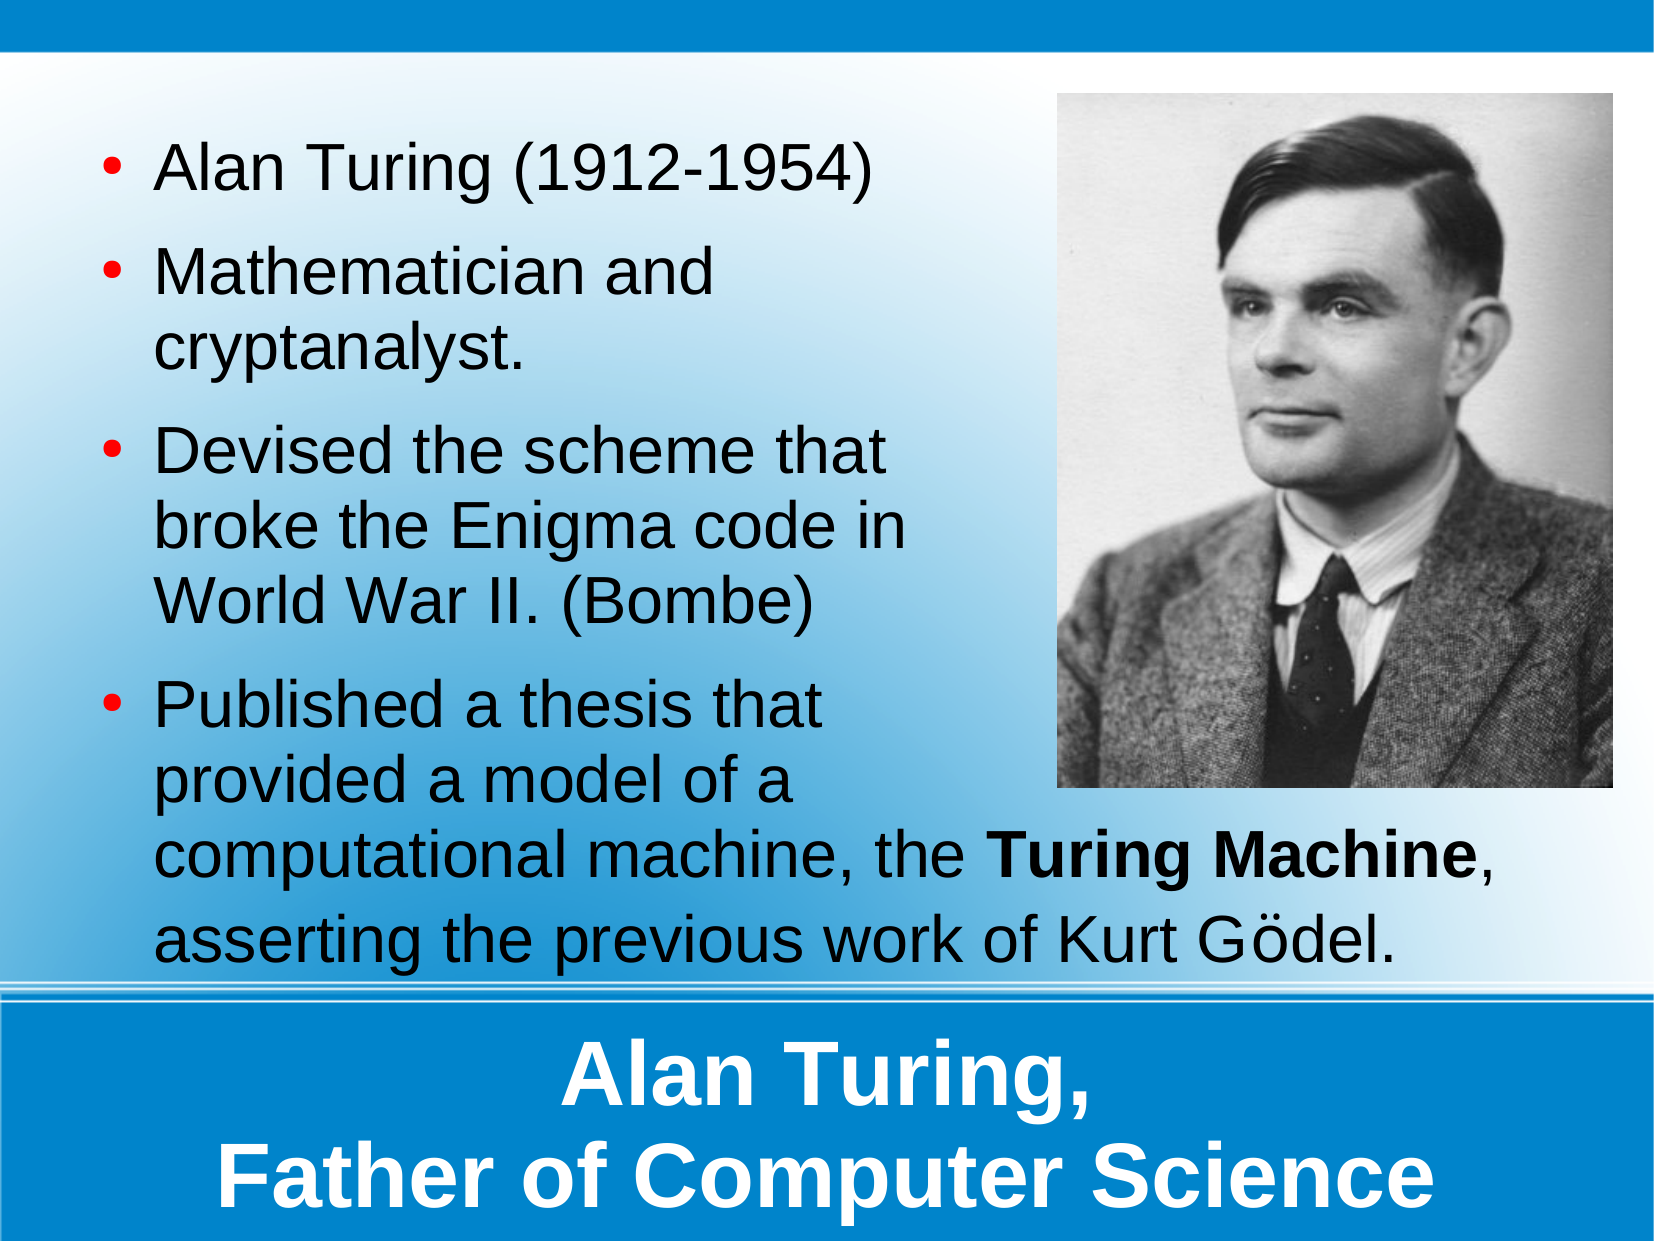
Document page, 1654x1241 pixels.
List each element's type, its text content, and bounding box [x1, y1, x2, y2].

list Alan Turing (1912-1954) Mathematician and cryptanalyst. Devised the scheme that broke the Enigma code in World War II. (Bombe) Published a thesis that provided a model of a computational machine, the Turing Machine, asserting the previous work of Kurt Gödel. [82, 129, 1571, 981]
title Alan Turing, Father of Computer Science [82, 1022, 1571, 1228]
picture [0, 52, 1654, 1241]
